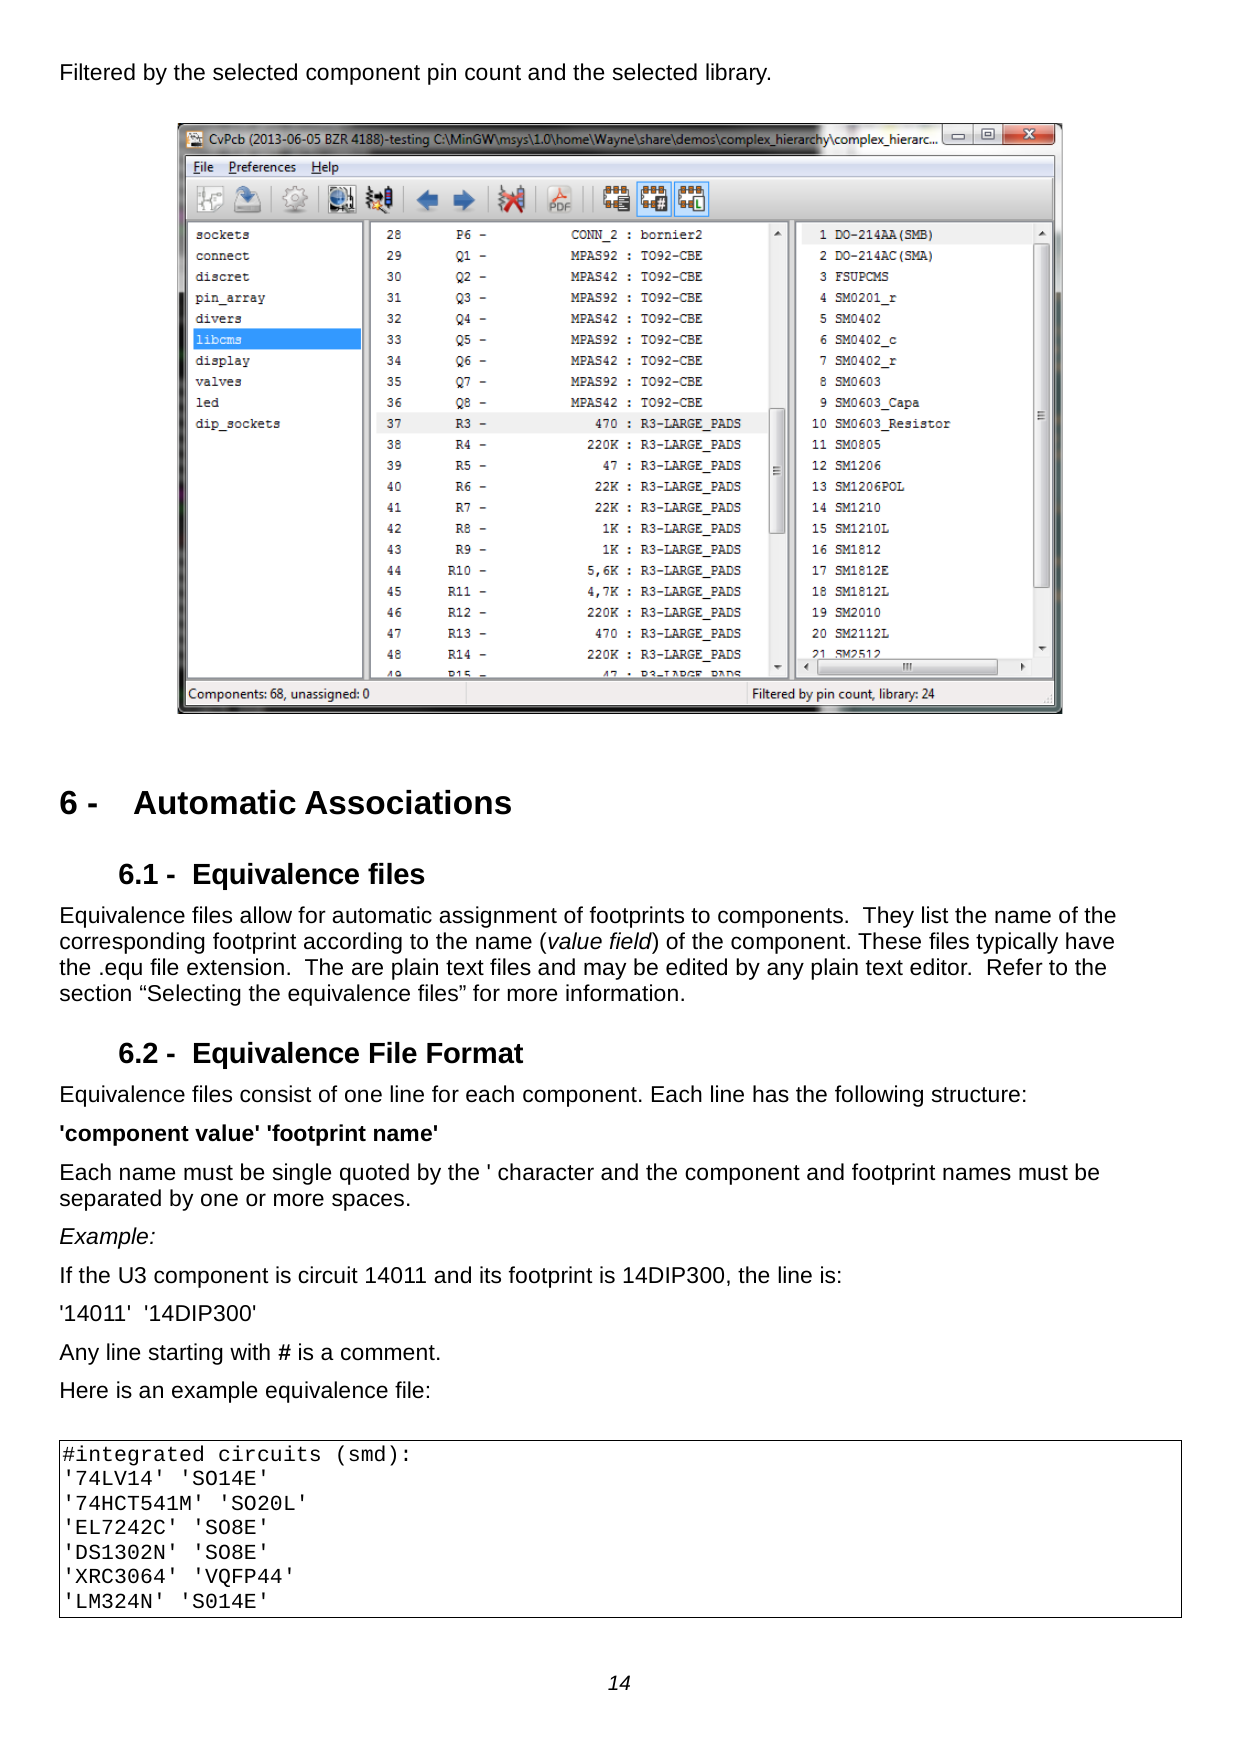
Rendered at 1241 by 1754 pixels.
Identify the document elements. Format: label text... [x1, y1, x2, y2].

text Any line starting with # is a comment. [59, 1339, 1181, 1365]
text Filtered by the selected component pin count and the selected library. [59, 59, 1181, 85]
subtitle Automatic Associations [59, 783, 1181, 821]
text If the U3 component is circuit 14011 and its footprint is 14DIP300, the line is: [59, 1262, 1181, 1288]
text Equivalence files allow for automatic assignment of footprints to components. They list the name of the corresponding footprint according to the name (value field) of the component. These files typically have the .equ file extension. The are plain text files and may be edited by any plain text editor. Refer to the section “Selecting the equivalence files” for more information. [59, 902, 1181, 1007]
text Example: [59, 1223, 1181, 1249]
text 'EL7242C' 'SO8E' [60, 1513, 1181, 1538]
text 'LM324N' 'S014E' [60, 1587, 1181, 1617]
text #integrated circuits (smd): [60, 1441, 1181, 1464]
text 'component value' 'footprint name' [59, 1120, 1181, 1146]
subtitle Equivalence File Format [118, 1037, 1181, 1069]
text '74HCT541M' 'SO20L' [60, 1489, 1181, 1513]
text Here is an example equivalence file: [59, 1378, 1181, 1404]
picture [177, 123, 1063, 714]
text '74LV14' 'SO14E' [60, 1464, 1181, 1489]
text Equivalence files consist of one line for each component. Each line has the following structure: [59, 1082, 1181, 1108]
text 'DS1302N' 'SO8E' [60, 1538, 1181, 1562]
subtitle Equivalence files [118, 858, 1181, 890]
text Each name must be single quoted by the ' character and the component and footprint names must be separated by one or more spaces. [59, 1159, 1181, 1211]
text 'XRC3064' 'VQFP44' [60, 1562, 1181, 1587]
text '14011' '14DIP300' [59, 1301, 1181, 1327]
